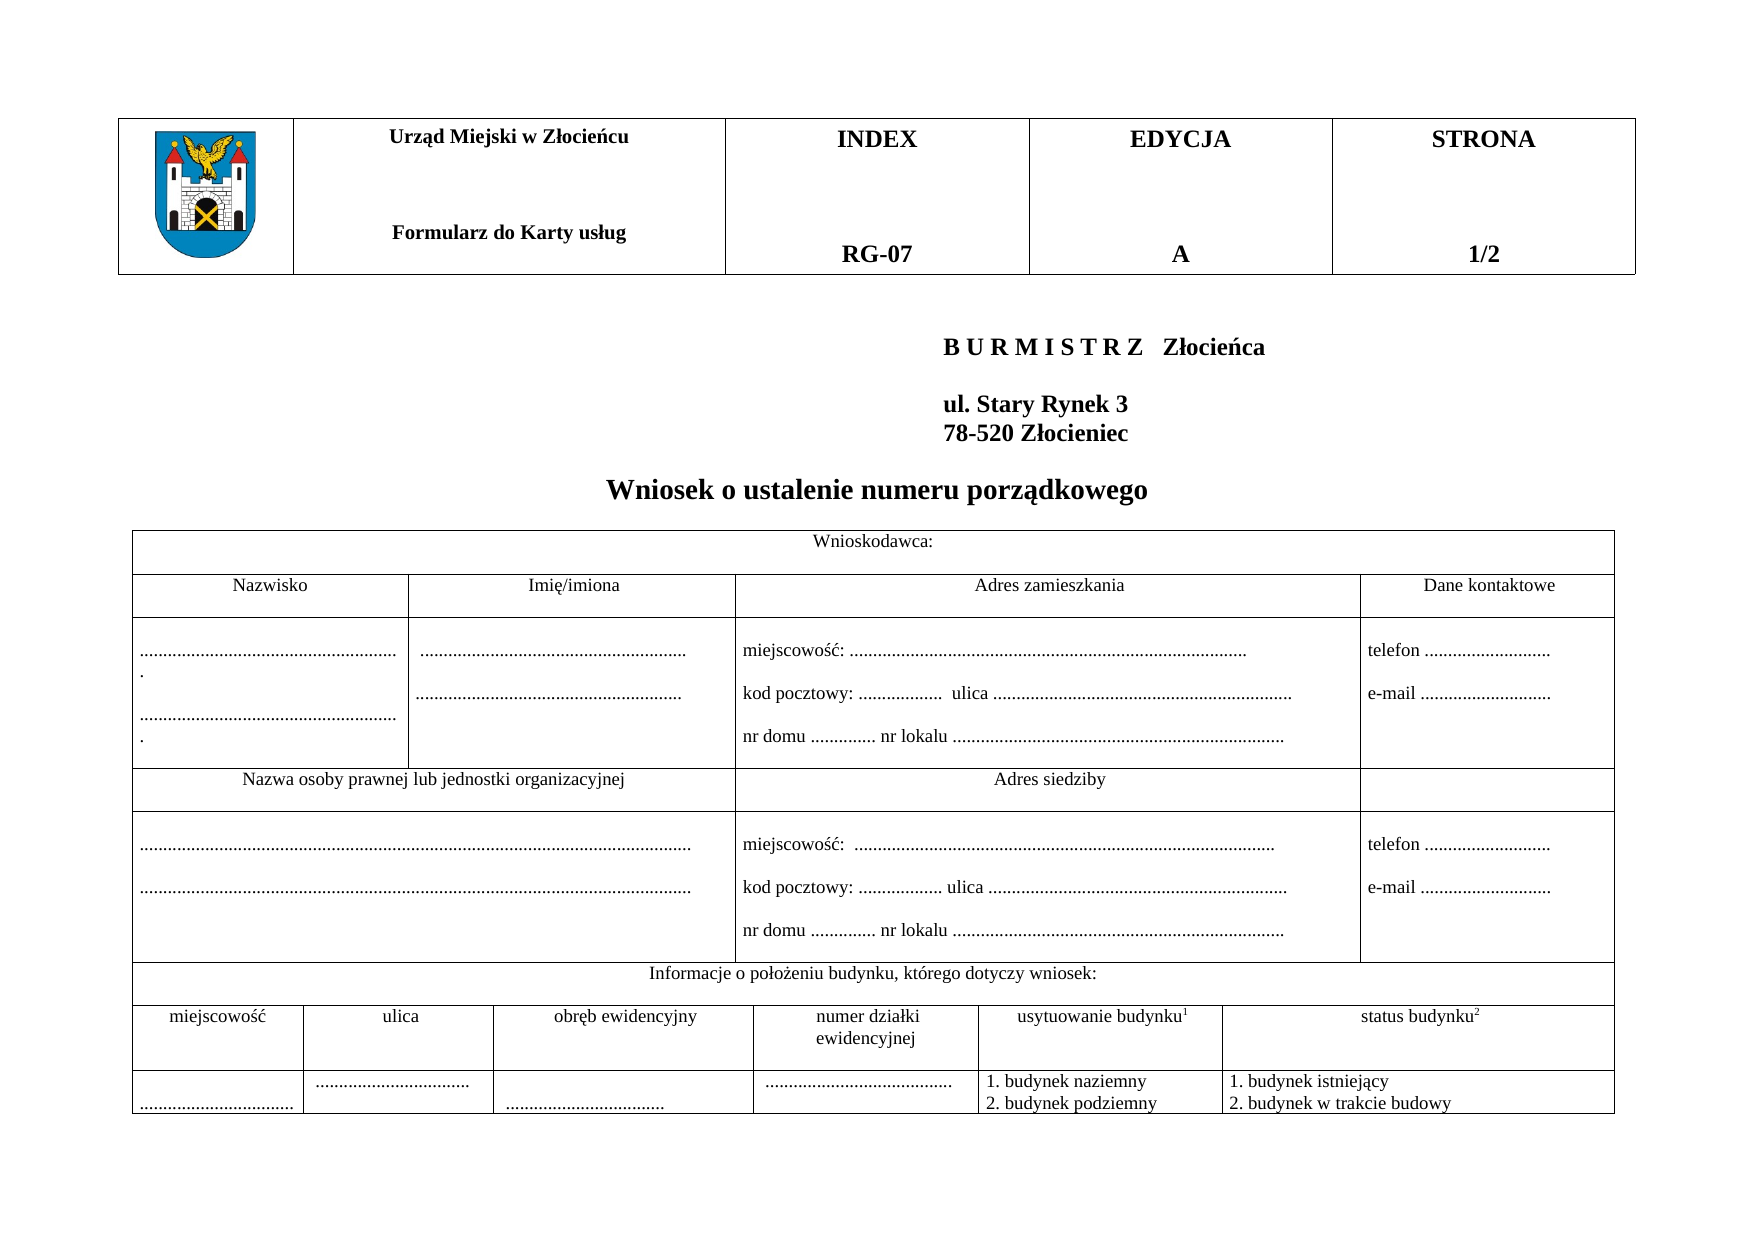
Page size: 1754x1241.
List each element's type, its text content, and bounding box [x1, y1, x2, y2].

table_cell Dane kontaktowe [1361, 575, 1614, 617]
text Wniosek o ustalenie numeru porządkowego [118, 472, 1636, 505]
table_cell Nazwisko [133, 575, 408, 617]
table_header Wnioskodawca: [133, 531, 1614, 573]
table_cell Imię/imiona [409, 575, 735, 617]
table_cell ................................. [304, 1071, 493, 1113]
picture [155, 209, 197, 258]
table_cell .................................. [494, 1071, 753, 1113]
table_cell [1361, 769, 1614, 811]
table_cell obręb ewidencyjny [494, 1006, 753, 1070]
table_cell status budynku2 [1223, 1006, 1614, 1070]
table_cell telefon ........................... e-mail ............................ [1361, 618, 1614, 768]
picture [220, 220, 256, 258]
table_cell 1. budynek istniejący 2. budynek w trakcie budowy [1223, 1071, 1614, 1113]
table_cell miejscowość: ..................................................................................... kod pocztowy: .................. ulica ................................................................ nr domu .............. nr lokalu ....................................................................... [736, 618, 1360, 768]
table_cell usytuowanie budynku1 [979, 1006, 1222, 1070]
text B U R M I S T R Z Złocieńca [943, 332, 1636, 361]
table_cell telefon ........................... e-mail ............................ [1361, 812, 1614, 962]
table_cell Nazwa osoby prawnej lub jednostki organizacyjnej [133, 769, 735, 811]
table_cell ...................................................................................................................... ...................................................................................................................... [133, 812, 735, 962]
table_cell Adres siedziby [736, 769, 1360, 811]
table_cell miejscowość [133, 1006, 303, 1070]
table_cell numer działki ewidencyjnej [754, 1006, 978, 1070]
table_cell ulica [304, 1006, 493, 1070]
table_cell Adres zamieszkania [736, 575, 1360, 617]
table_cell ......................................................... ......................................................... [409, 618, 735, 768]
table_cell Informacje o położeniu budynku, którego dotyczy wniosek: [133, 963, 1614, 1005]
picture [166, 135, 248, 231]
text ul. Stary Rynek 3 [943, 389, 1636, 418]
table_cell miejscowość: .......................................................................................... kod pocztowy: .................. ulica ................................................................ nr domu .............. nr lokalu ....................................................................... [736, 812, 1360, 962]
table_cell ........................................ [754, 1071, 978, 1113]
text 78-520 Złocieniec [943, 418, 1636, 447]
table_cell 1. budynek naziemny 2. budynek podziemny [979, 1071, 1222, 1113]
table_cell ........................................................ ........................................................ [133, 618, 408, 768]
table_cell ................................. [133, 1071, 303, 1113]
